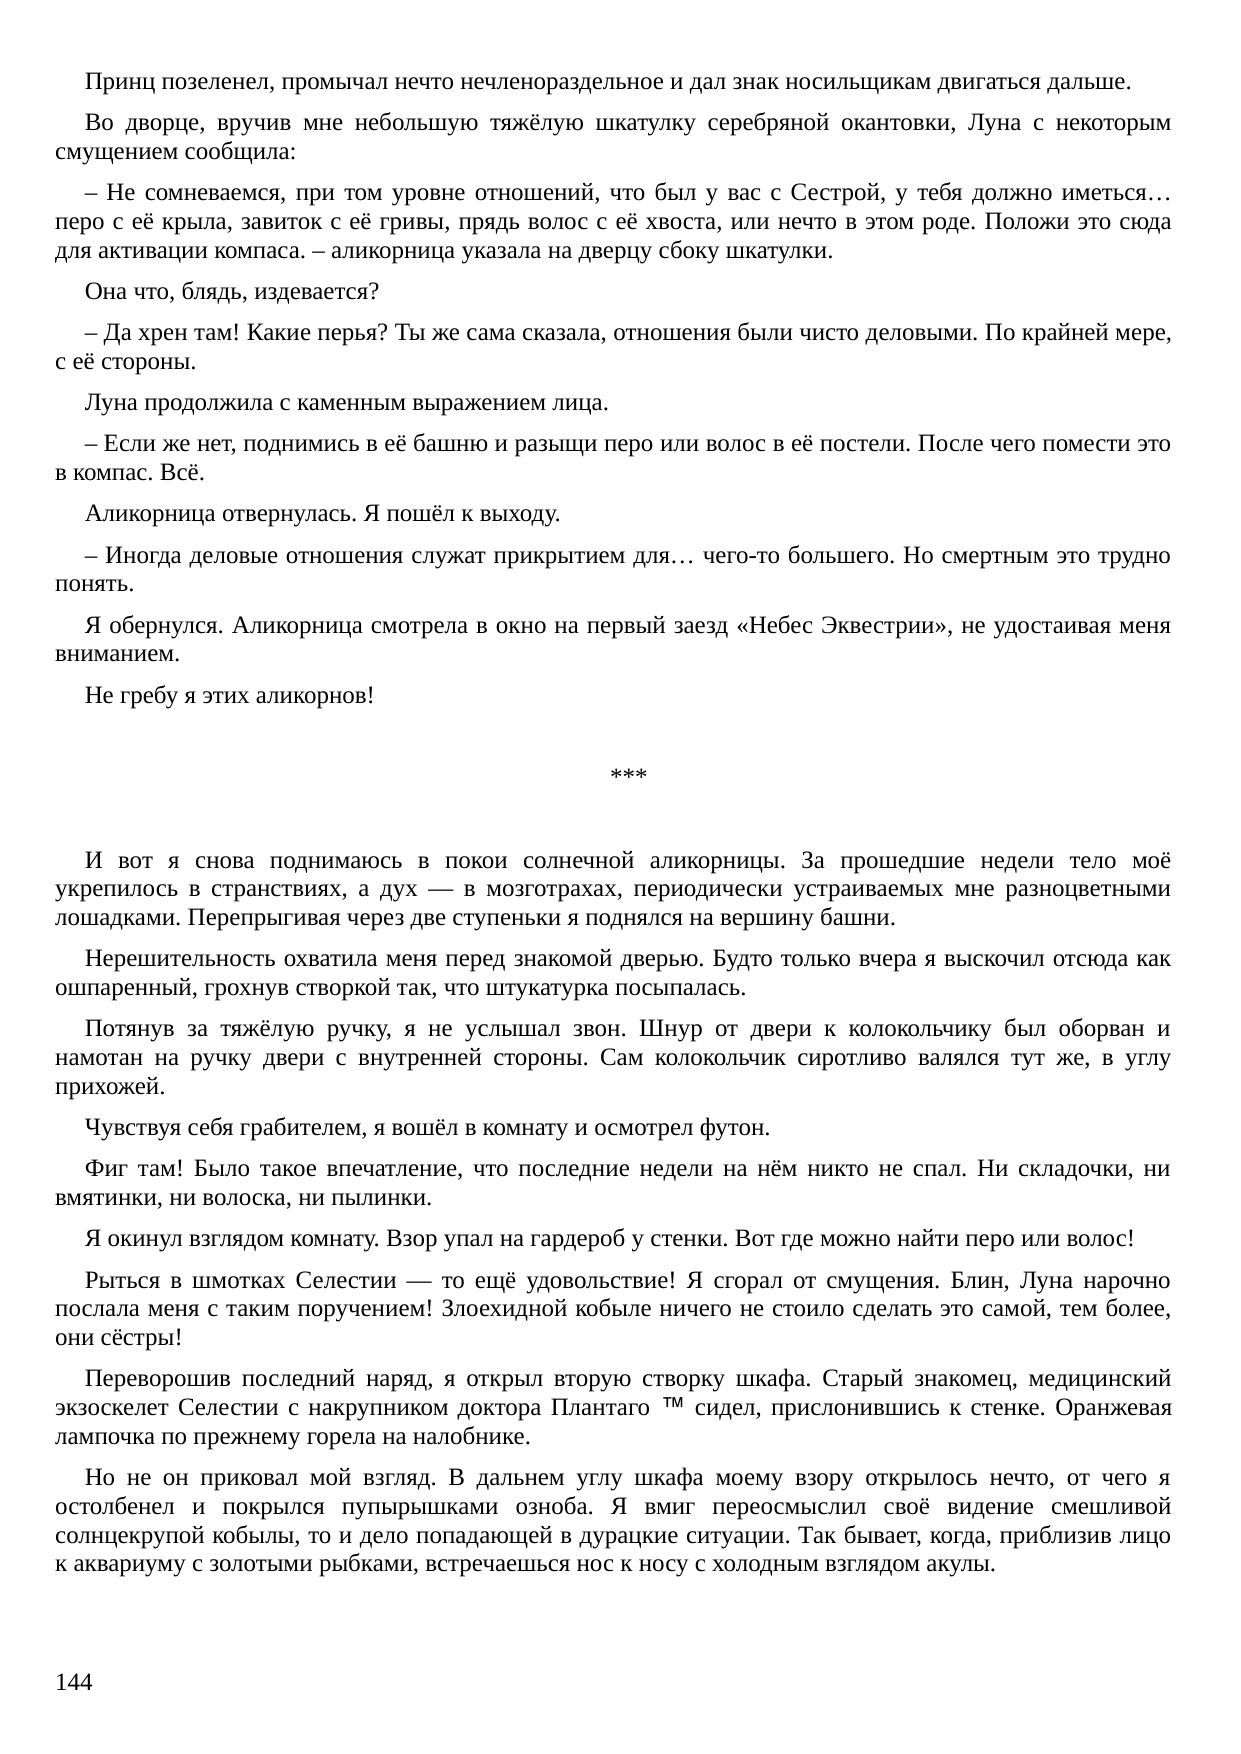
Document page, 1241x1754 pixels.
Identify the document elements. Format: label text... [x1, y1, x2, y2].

text – Если же нет, поднимись в её башню и разыщи перо или волос в её постели. После чего помести это в компас. Всё. [55, 428, 1173, 486]
text *** [55, 762, 1173, 791]
text И вот я снова поднимаюсь в покои солнечной аликорницы. За прошедшие недели тело моё укрепилось в странствиях, а дух — в мозготрахах, периодически устраиваемых мне разноцветными лошадками. Перепрыгивая через две ступеньки я поднялся на вершину башни. [55, 845, 1173, 931]
text Фиг там! Было такое впечатление, что последние недели на нём никто не спал. Ни складочки, ни вмятинки, ни волоска, ни пылинки. [55, 1153, 1173, 1211]
text – Да хрен там! Какие перья? Ты же сама сказала, отношения были чисто деловыми. По крайней мере, с её стороны. [55, 317, 1173, 375]
text Потянув за тяжёлую ручку, я не услышал звон. Шнур от двери к колокольчику был оборван и намотан на ручку двери с внутренней стороны. Сам колокольчик сиротливо валялся тут же, в углу прихожей. [55, 1013, 1173, 1100]
text Я окинул взглядом комнату. Взор упал на гардероб у стенки. Вот где можно найти перо или волос! [55, 1223, 1173, 1252]
text Но не он приковал мой взгляд. В дальнем углу шкафа моему взору открылось нечто, от чего я остолбенел и покрылся пупырышками озноба. Я вмиг переосмыслил своё видение смешливой солнцекрупой кобылы, то и дело попадающей в дурацкие ситуации. Так бывает, когда, приблизив лицо к аквариуму с золотыми рыбками, встречаешься нос к носу с холодным взглядом акулы. [55, 1462, 1173, 1577]
text Аликорница отвернулась. Я пошёл к выходу. [55, 498, 1173, 527]
text Нерешительность охватила меня перед знакомой дверью. Будто только вчера я выскочил отсюда как ошпаренный, грохнув створкой так, что штукатурка посыпалась. [55, 943, 1173, 1001]
text Луна продолжила с каменным выражением лица. [55, 387, 1173, 416]
text Чувствуя себя грабителем, я вошёл в комнату и осмотрел футон. [55, 1112, 1173, 1141]
text Не гребу я этих аликорнов! [55, 680, 1173, 708]
text – Не сомневаемся, при том уровне отношений, что был у вас с Сестрой, у тебя должно иметься… перо с её крыла, завиток с её гривы, прядь волос с её хвоста, или нечто в этом роде. Положи это сюда для активации компаса. – аликорница указала на дверцу сбоку шкатулки. [55, 177, 1173, 263]
text Я обернулся. Аликорница смотрела в окно на первый заезд «Небес Эквестрии», не удостаивая меня вниманием. [55, 610, 1173, 667]
text Во дворце, вручив мне небольшую тяжёлую шкатулку серебряной окантовки, Луна с некоторым смущением сообщила: [55, 107, 1173, 165]
text – Иногда деловые отношения служат прикрытием для… чего-то большего. Но смертным это трудно понять. [55, 540, 1173, 597]
text Она что, блядь, издевается? [55, 276, 1173, 305]
text Рыться в шмотках Селестии — то ещё удовольствие! Я сгорал от смущения. Блин, Луна нарочно послала меня с таким поручением! Злоехидной кобыле ничего не стоило сделать это самой, тем более, они сёстры! [55, 1265, 1173, 1351]
text Переворошив последний наряд, я открыл вторую створку шкафа. Старый знакомец, медицинский экзоскелет Селестии с накрупником доктора Плантаго  сидел, прислонившись к стенке. Оранжевая лампочка по прежнему горела на налобнике. [55, 1363, 1173, 1450]
text Принц позеленел, промычал нечто нечленораздельное и дал знак носильщикам двигаться дальше. [55, 66, 1173, 95]
